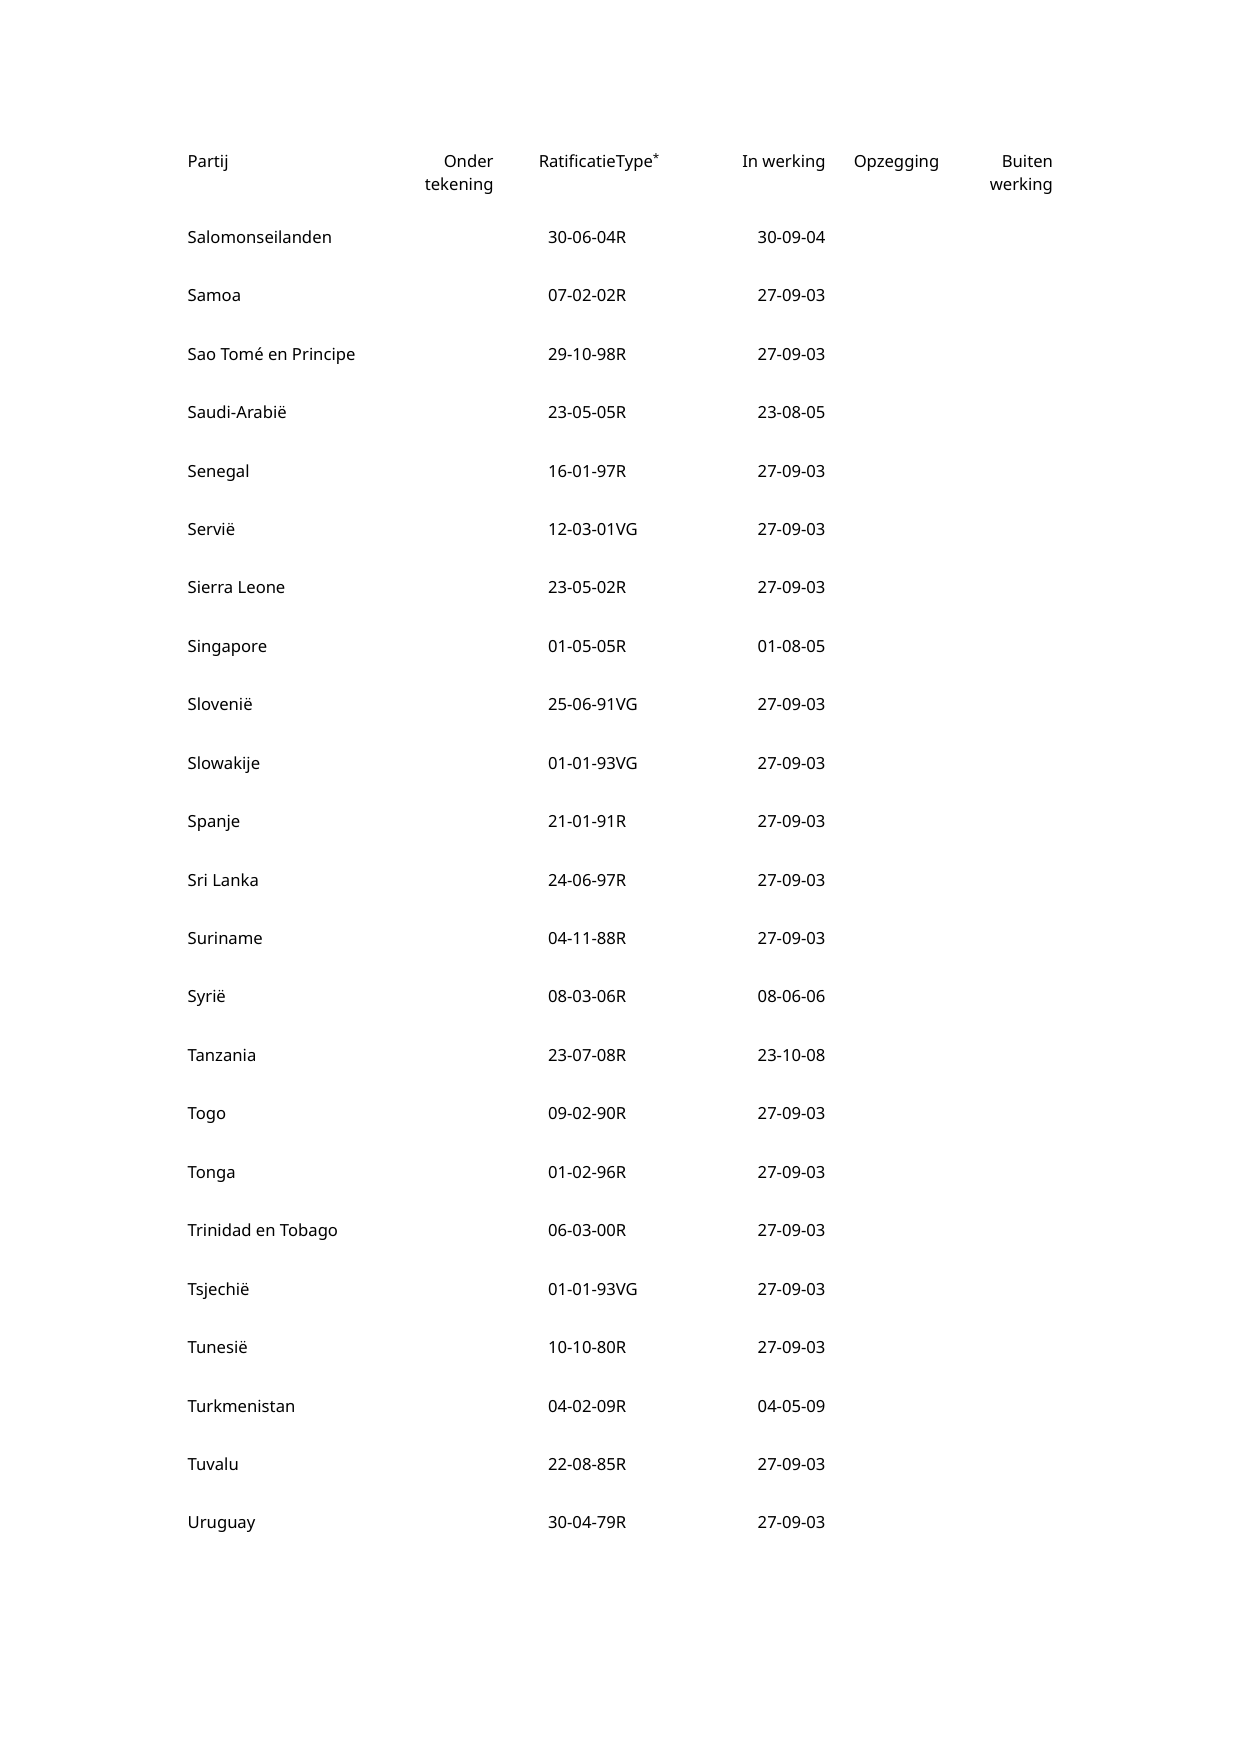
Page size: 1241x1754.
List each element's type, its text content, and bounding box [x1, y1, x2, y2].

table_cell 27-09-03 [703, 576, 825, 634]
table_cell Tonga [188, 1160, 371, 1219]
table_cell [939, 1511, 1053, 1569]
table_cell 27-09-03 [703, 1160, 825, 1219]
table_cell Tuvalu [188, 1453, 371, 1511]
table_cell Suriname [188, 927, 371, 985]
table_cell 01-01-93 [493, 751, 616, 810]
table_cell [371, 225, 493, 284]
table_cell 12-03-01 [493, 518, 616, 576]
table_cell [825, 518, 939, 576]
table_cell R [616, 401, 703, 459]
table_header Opzegging [825, 150, 939, 225]
table_cell 23-05-05 [493, 401, 616, 459]
table_cell Tsjechië [188, 1277, 371, 1336]
table_cell [371, 518, 493, 576]
table_cell [825, 810, 939, 868]
table_cell 01-02-96 [493, 1160, 616, 1219]
table_cell [371, 693, 493, 751]
table_cell [939, 225, 1053, 284]
table_cell [825, 1336, 939, 1394]
table_cell [825, 1102, 939, 1160]
table_cell R [616, 1453, 703, 1511]
table_header Ratificatie [493, 150, 616, 225]
table_cell [939, 751, 1053, 810]
table_cell [825, 284, 939, 342]
table_cell Salomonseilanden [188, 225, 371, 284]
table_cell VG [616, 1277, 703, 1336]
table_cell [371, 1219, 493, 1277]
table_cell 27-09-03 [703, 1336, 825, 1394]
table_cell 10-10-80 [493, 1336, 616, 1394]
table_cell 04-11-88 [493, 927, 616, 985]
table_cell R [616, 225, 703, 284]
table_cell 27-09-03 [703, 342, 825, 401]
table_header Type* [616, 150, 703, 225]
table_cell [939, 635, 1053, 693]
table_cell [939, 1044, 1053, 1102]
table_cell 27-09-03 [703, 751, 825, 810]
table_cell [939, 342, 1053, 401]
table_cell 04-05-09 [703, 1394, 825, 1453]
table_cell [939, 284, 1053, 342]
table_cell VG [616, 693, 703, 751]
table_cell Singapore [188, 635, 371, 693]
table_cell Saudi-Arabië [188, 401, 371, 459]
table_cell 27-09-03 [703, 868, 825, 927]
table_cell 06-03-00 [493, 1219, 616, 1277]
table_cell 30-04-79 [493, 1511, 616, 1569]
table_cell 27-09-03 [703, 1219, 825, 1277]
table_cell 30-09-04 [703, 225, 825, 284]
table_cell [939, 1102, 1053, 1160]
table_cell Slovenië [188, 693, 371, 751]
table_cell [825, 693, 939, 751]
table_cell [371, 810, 493, 868]
table_cell Samoa [188, 284, 371, 342]
table_cell [371, 868, 493, 927]
table_cell Servië [188, 518, 371, 576]
table_cell [371, 1394, 493, 1453]
table_cell R [616, 1044, 703, 1102]
table_cell [939, 1160, 1053, 1219]
table_cell R [616, 635, 703, 693]
table_cell [825, 1511, 939, 1569]
table_cell [371, 459, 493, 518]
table_cell Tanzania [188, 1044, 371, 1102]
table_cell [825, 225, 939, 284]
table_cell 21-01-91 [493, 810, 616, 868]
table_cell Slowakije [188, 751, 371, 810]
table_cell 27-09-03 [703, 284, 825, 342]
table_cell [939, 459, 1053, 518]
table_cell R [616, 284, 703, 342]
table_cell [939, 868, 1053, 927]
table_cell 27-09-03 [703, 1277, 825, 1336]
table_cell [825, 985, 939, 1043]
table_cell [825, 401, 939, 459]
table_cell [825, 576, 939, 634]
table_cell [371, 401, 493, 459]
table_cell 29-10-98 [493, 342, 616, 401]
table_cell 27-09-03 [703, 810, 825, 868]
table_cell 27-09-03 [703, 459, 825, 518]
table_cell 22-08-85 [493, 1453, 616, 1511]
table_cell Spanje [188, 810, 371, 868]
table_cell 27-09-03 [703, 1511, 825, 1569]
table_cell 27-09-03 [703, 1102, 825, 1160]
table_cell R [616, 1160, 703, 1219]
table_cell [939, 1277, 1053, 1336]
table_cell Uruguay [188, 1511, 371, 1569]
table_cell 27-09-03 [703, 693, 825, 751]
table_cell 30-06-04 [493, 225, 616, 284]
table_cell [825, 1044, 939, 1102]
table_cell 04-02-09 [493, 1394, 616, 1453]
table_header Partij [188, 150, 371, 225]
table_cell [939, 518, 1053, 576]
table_cell R [616, 1336, 703, 1394]
table_cell [825, 1394, 939, 1453]
table_cell Syrië [188, 985, 371, 1043]
table_cell [825, 751, 939, 810]
table_cell R [616, 810, 703, 868]
table_cell [371, 927, 493, 985]
table_cell [371, 1336, 493, 1394]
table_cell 27-09-03 [703, 927, 825, 985]
table_cell [939, 576, 1053, 634]
table_cell R [616, 1102, 703, 1160]
table_cell [825, 927, 939, 985]
table_cell [825, 1160, 939, 1219]
table_cell Sao Tomé en Principe [188, 342, 371, 401]
table_cell [371, 576, 493, 634]
table_cell 23-08-05 [703, 401, 825, 459]
table_cell Turkmenistan [188, 1394, 371, 1453]
table_cell 01-05-05 [493, 635, 616, 693]
table_cell [371, 342, 493, 401]
table_cell 23-07-08 [493, 1044, 616, 1102]
table_cell [939, 985, 1053, 1043]
table_header Onder tekening [371, 150, 493, 225]
table_header Buiten werking [939, 150, 1053, 225]
table_cell 23-10-08 [703, 1044, 825, 1102]
table_cell [825, 459, 939, 518]
table_cell [371, 1044, 493, 1102]
table_cell Tunesië [188, 1336, 371, 1394]
table_header In werking [703, 150, 825, 225]
table_cell VG [616, 518, 703, 576]
table_cell [939, 1394, 1053, 1453]
table_cell [939, 810, 1053, 868]
table_cell [371, 1511, 493, 1569]
table_cell [371, 1102, 493, 1160]
table_cell [825, 342, 939, 401]
table_cell 08-03-06 [493, 985, 616, 1043]
table_cell [371, 985, 493, 1043]
table_cell Togo [188, 1102, 371, 1160]
table_cell 07-02-02 [493, 284, 616, 342]
table_cell R [616, 927, 703, 985]
table_cell [939, 1219, 1053, 1277]
table_cell Sri Lanka [188, 868, 371, 927]
table_cell R [616, 1394, 703, 1453]
table_cell Senegal [188, 459, 371, 518]
table_cell 16-01-97 [493, 459, 616, 518]
table_cell [371, 1160, 493, 1219]
table_cell [371, 1277, 493, 1336]
table_cell 25-06-91 [493, 693, 616, 751]
table_cell Sierra Leone [188, 576, 371, 634]
table_cell [825, 868, 939, 927]
table_cell [825, 1277, 939, 1336]
table_cell [939, 927, 1053, 985]
table_cell 27-09-03 [703, 518, 825, 576]
table_cell R [616, 459, 703, 518]
table_cell R [616, 868, 703, 927]
table_cell 23-05-02 [493, 576, 616, 634]
table_cell 08-06-06 [703, 985, 825, 1043]
table_cell [371, 751, 493, 810]
table_cell R [616, 576, 703, 634]
table_cell [939, 401, 1053, 459]
table_cell 27-09-03 [703, 1453, 825, 1511]
table_cell [825, 1453, 939, 1511]
table_cell [939, 693, 1053, 751]
table_cell [371, 1453, 493, 1511]
table_cell Trinidad en Tobago [188, 1219, 371, 1277]
table_cell VG [616, 751, 703, 810]
table_cell 01-01-93 [493, 1277, 616, 1336]
table_cell 24-06-97 [493, 868, 616, 927]
table_cell R [616, 1219, 703, 1277]
table_cell 09-02-90 [493, 1102, 616, 1160]
table_cell [939, 1453, 1053, 1511]
table_cell [371, 284, 493, 342]
table_cell [825, 1219, 939, 1277]
table_cell R [616, 985, 703, 1043]
table_cell 01-08-05 [703, 635, 825, 693]
table_cell [939, 1336, 1053, 1394]
table_cell [371, 635, 493, 693]
table_cell R [616, 1511, 703, 1569]
table_cell R [616, 342, 703, 401]
table_cell [825, 635, 939, 693]
